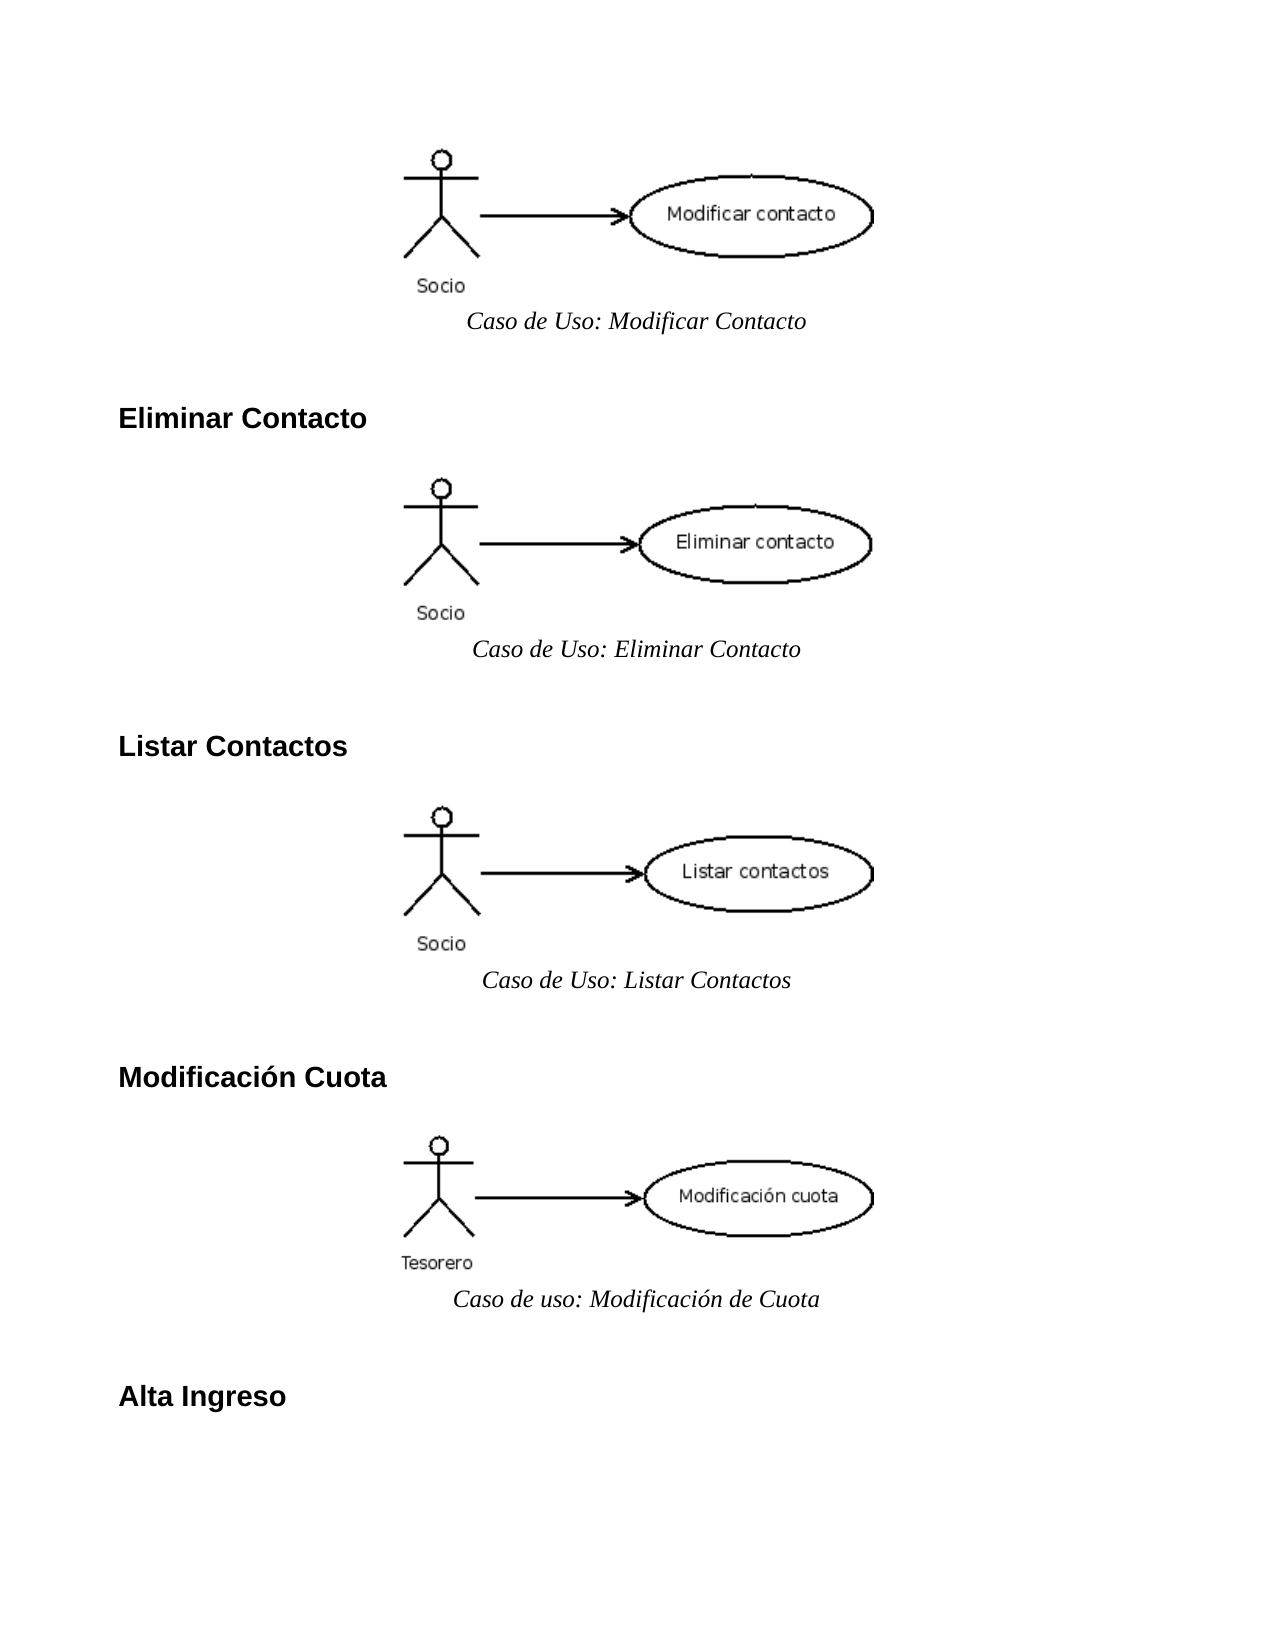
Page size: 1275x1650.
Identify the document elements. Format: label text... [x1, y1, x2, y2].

picture [401, 787, 874, 965]
picture [401, 130, 874, 307]
text Caso de Uso: Modificar Contacto [401, 307, 874, 335]
text Caso de uso: Modificación de Cuota [401, 1284, 874, 1312]
subtitle Alta Ingreso [118, 1379, 1157, 1412]
text Caso de Uso: Listar Contactos [401, 965, 874, 993]
subtitle Modificación Cuota [118, 1060, 1157, 1093]
picture [401, 1118, 874, 1284]
subtitle Listar Contactos [118, 729, 1157, 762]
picture [401, 459, 874, 634]
subtitle Eliminar Contacto [118, 401, 1157, 435]
text Caso de Uso: Eliminar Contacto [401, 634, 874, 663]
